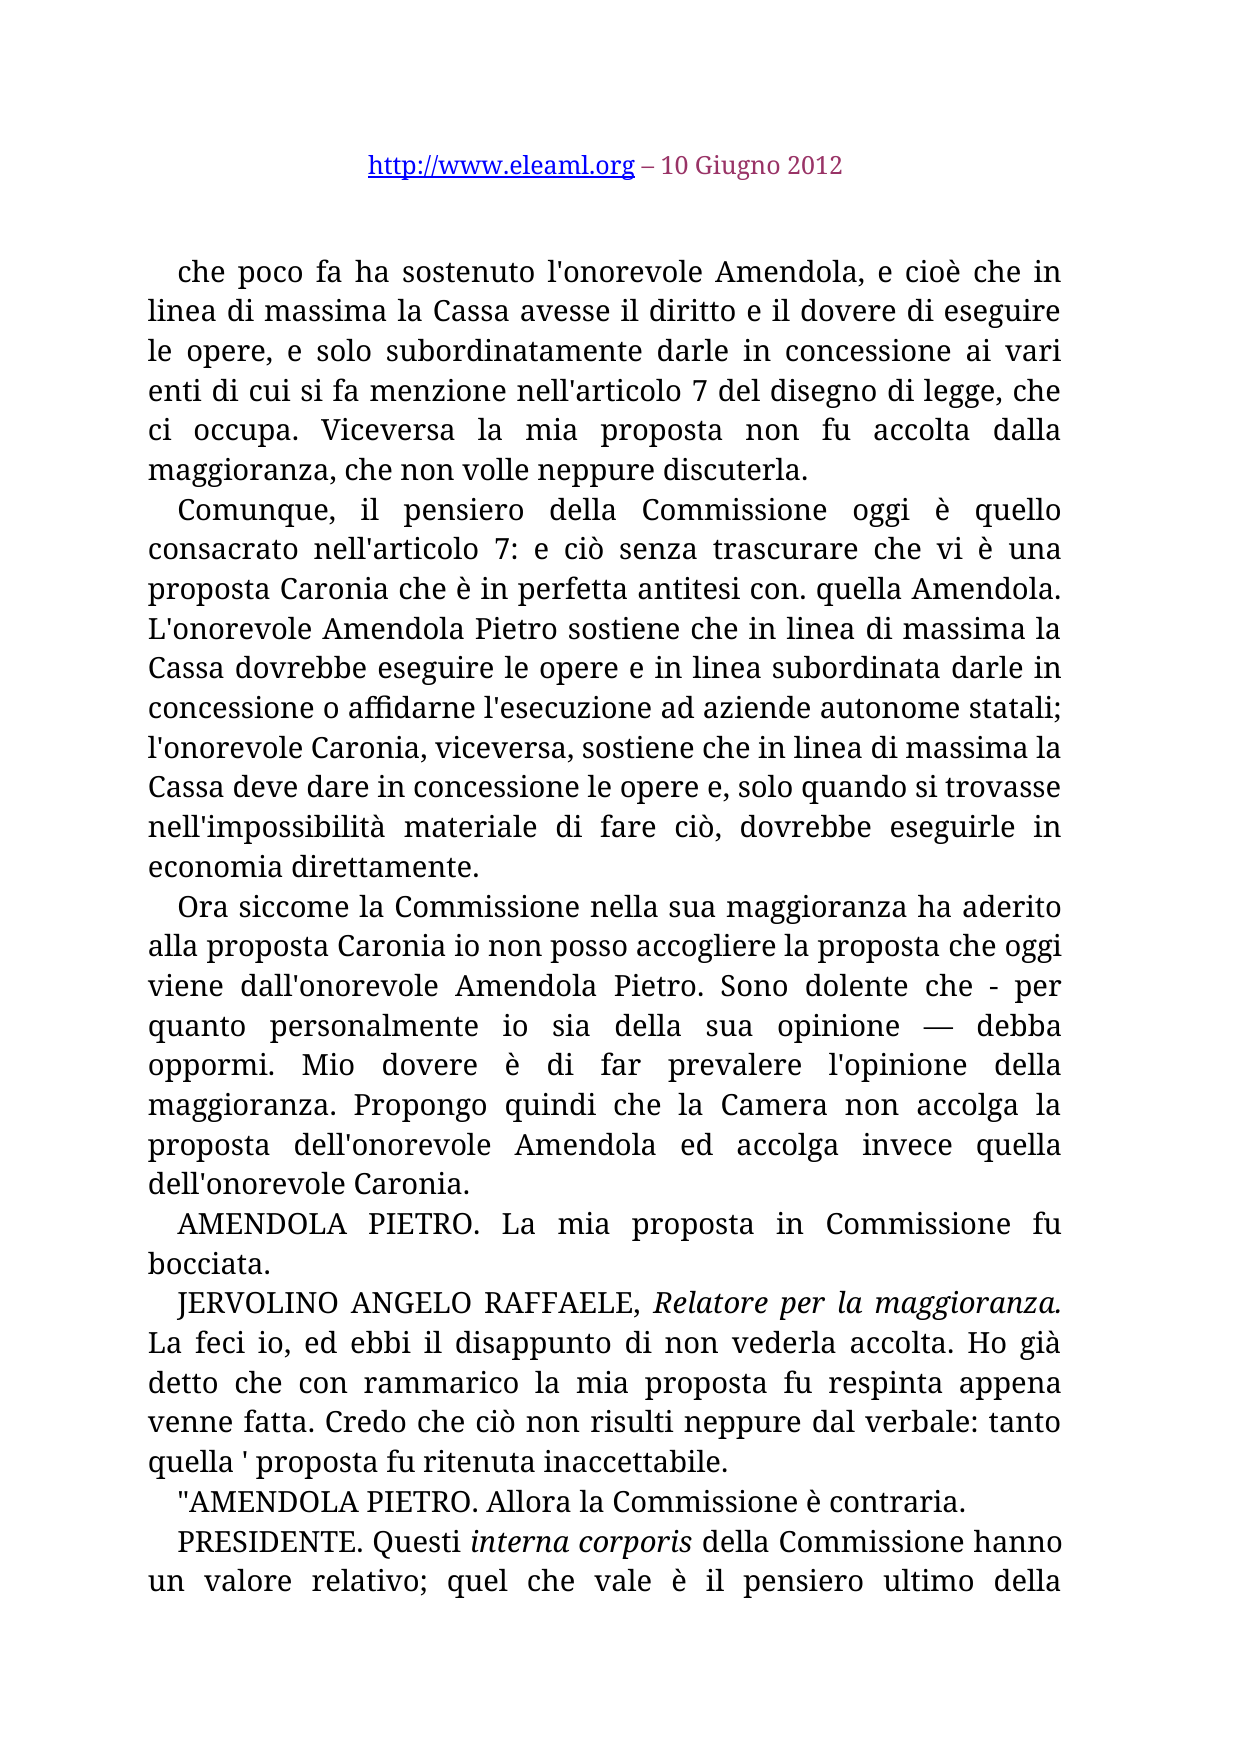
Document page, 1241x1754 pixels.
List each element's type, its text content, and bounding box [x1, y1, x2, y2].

text JERVOLINO ANGELO RAFFAELE, Relatore per la maggioranza. La feci io, ed ebbi il disappunto di non vederla accolta. Ho già detto che con rammarico la mia proposta fu respinta appena venne fatta. Credo che ciò non risulti neppure dal verbale: tanto quella ' proposta fu ritenuta inaccettabile. [148, 1283, 1063, 1481]
text "AMENDOLA PIETRO. Allora la Commissione è contraria. [148, 1481, 1063, 1521]
text Comunque, il pensiero della Commissione oggi è quello consacrato nell'articolo 7: e ciò senza trascurare che vi è una proposta Caronia che è in perfetta antitesi con. quella Amendola. L'onorevole Amendola Pietro sostiene che in linea di massima la Cassa dovrebbe eseguire le opere e in linea subordinata darle in concessione o affidarne l'esecuzione ad aziende autonome statali; l'onorevole Caronia, viceversa, sostiene che in linea di massima la Cassa deve dare in concessione le opere e, solo quando si trovasse nell'impossibilità materiale di fare ciò, dovrebbe eseguirle in economia direttamente. [148, 489, 1063, 886]
text PRESIDENTE. Questi interna corporis della Commissione hanno un valore relativo; quel che vale è il pensiero ultimo della [148, 1521, 1063, 1600]
text AMENDOLA PIETRO. La mia proposta in Commissione fu bocciata. [148, 1203, 1063, 1283]
text Ora siccome la Commissione nella sua maggioranza ha aderito alla proposta Caronia io non posso accogliere la proposta che oggi viene dall'onorevole Amendola Pietro. Sono dolente che - per quanto personalmente io sia della sua opinione — debba oppormi. Mio dovere è di far prevalere l'opinione della maggioranza. Propongo quindi che la Camera non accolga la proposta dell'onorevole Amendola ed accolga invece quella dell'onorevole Caronia. [148, 886, 1063, 1203]
text che poco fa ha sostenuto l'onorevole Amendola, e cioè che in linea di massima la Cassa avesse il diritto e il dovere di eseguire le opere, e solo subordinatamente darle in concessione ai vari enti di cui si fa menzione nell'articolo 7 del disegno di legge, che ci occupa. Viceversa la mia proposta non fu accolta dalla maggioranza, che non volle neppure discuterla. [148, 251, 1063, 489]
